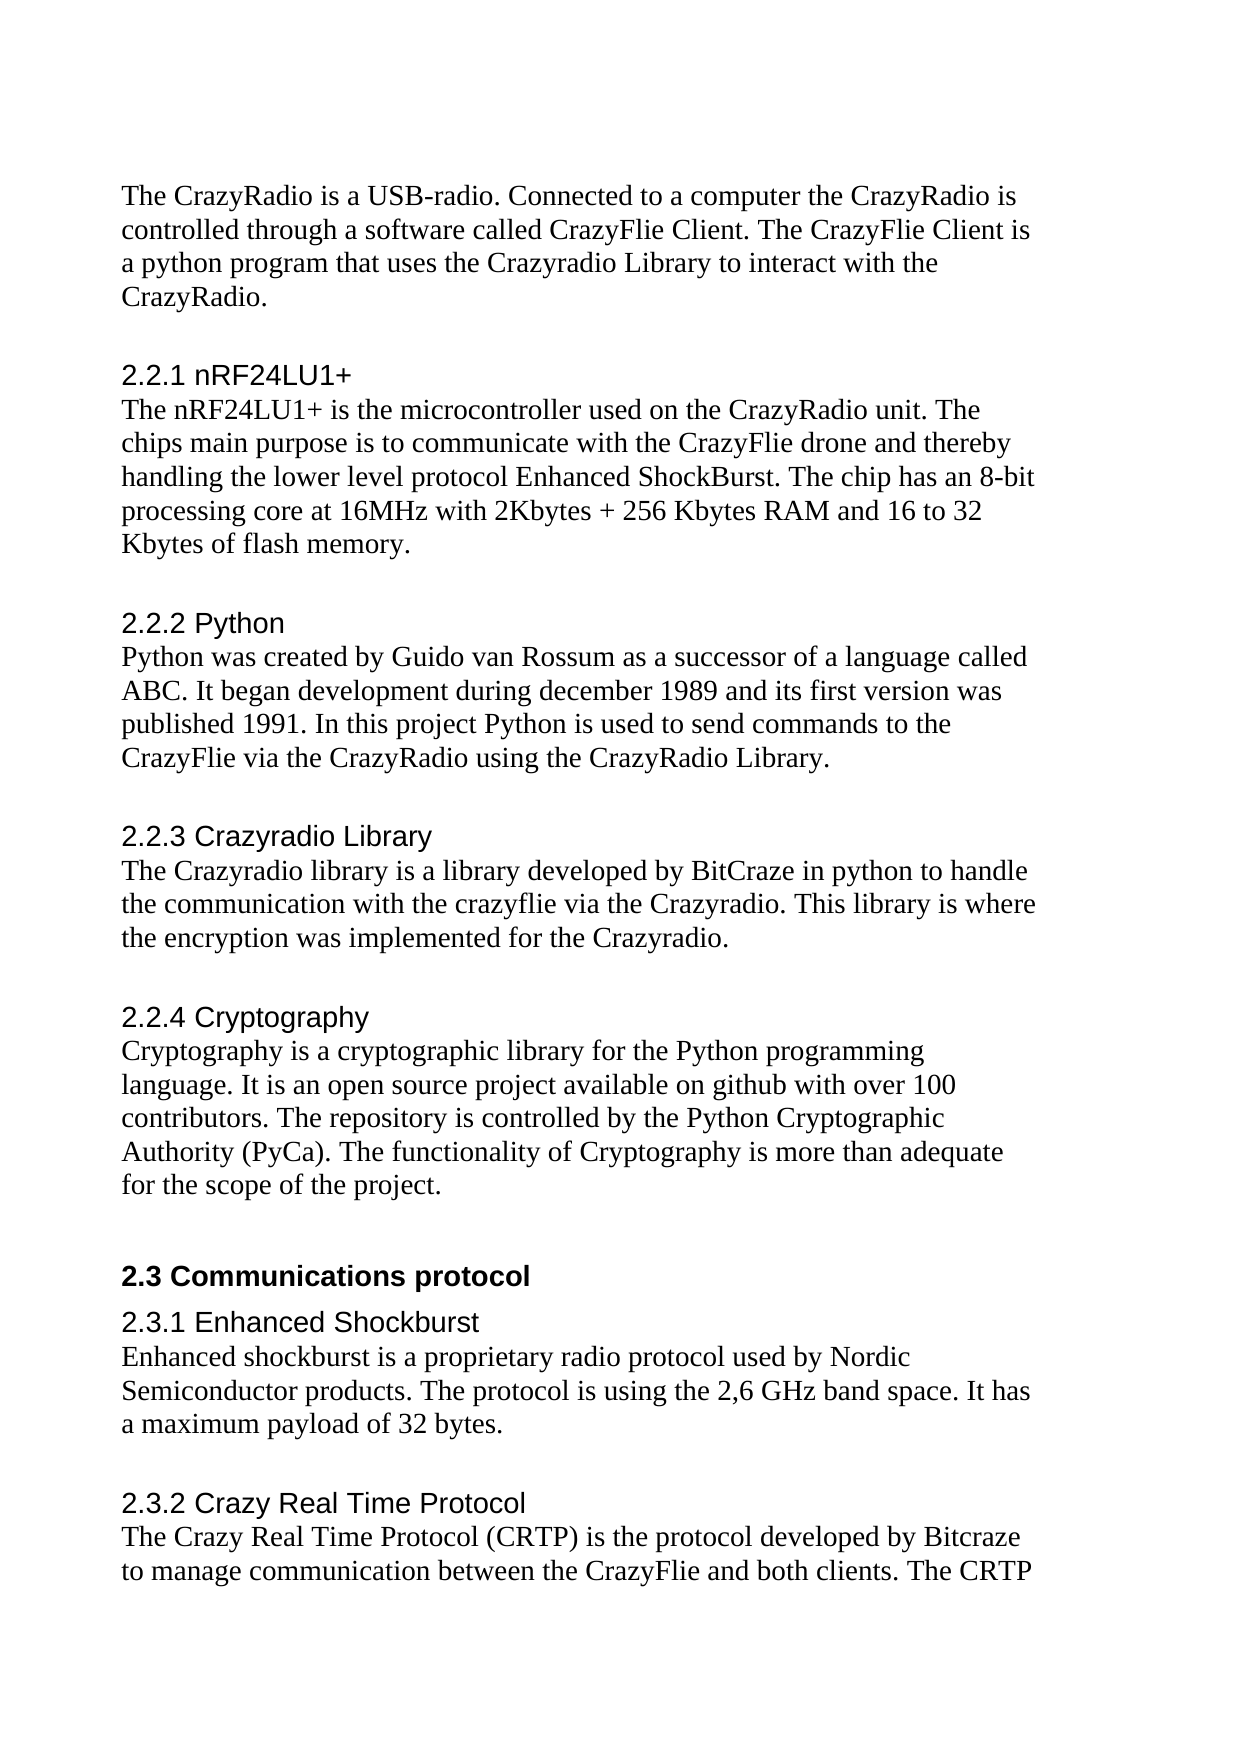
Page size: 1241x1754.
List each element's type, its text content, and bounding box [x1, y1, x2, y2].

subtitle nRF24LU1+ [121, 358, 1042, 392]
subtitle Enhanced Shockburst [121, 1306, 1042, 1339]
subtitle Crazyradio Library [121, 819, 1042, 853]
text The Crazy Real Time Protocol (CRTP) is the protocol developed by Bitcraze to manage communication between the CrazyFlie and both clients. The CRTP [121, 1519, 1042, 1586]
text The nRF24LU1+ is the microcontroller used on the CrazyRadio unit. The chips main purpose is to communicate with the CrazyFlie drone and thereby handling the lower level protocol Enhanced ShockBurst. The chip has an 8-bit processing core at 16MHz with 2Kbytes + 256 Kbytes RAM and 16 to 32 Kbytes of flash memory. [121, 392, 1042, 560]
subtitle Cryptography [121, 1000, 1042, 1033]
subtitle Python [121, 606, 1042, 639]
text Cryptography is a cryptographic library for the Python programming language. It is an open source project available on github with over 100 contributors. The repository is controlled by the Python Cryptographic Authority (PyCa). The functionality of Cryptography is more than adequate for the scope of the project. [121, 1033, 1042, 1201]
text The Crazyradio library is a library developed by BitCraze in python to handle the communication with the crazyflie via the Crazyradio. This library is where the encryption was implemented for the Crazyradio. [121, 853, 1042, 954]
text The CrazyRadio is a USB-radio. Connected to a computer the CrazyRadio is controlled through a software called CrazyFlie Client. The CrazyFlie Client is a python program that uses the Crazyradio Library to interact with the CrazyRadio. [121, 178, 1042, 312]
subtitle Crazy Real Time Protocol [121, 1486, 1042, 1519]
text Enhanced shockburst is a proprietary radio protocol used by Nordic Semiconductor products. The protocol is using the 2,6 GHz band space. It has a maximum payload of 32 bytes. [121, 1339, 1042, 1440]
subtitle Communications protocol [121, 1259, 1042, 1293]
text Python was created by Guido van Rossum as a successor of a language called ABC. It began development during december 1989 and its first version was published 1991. In this project Python is used to send commands to the CrazyFlie via the CrazyRadio using the CrazyRadio Library. [121, 639, 1042, 773]
